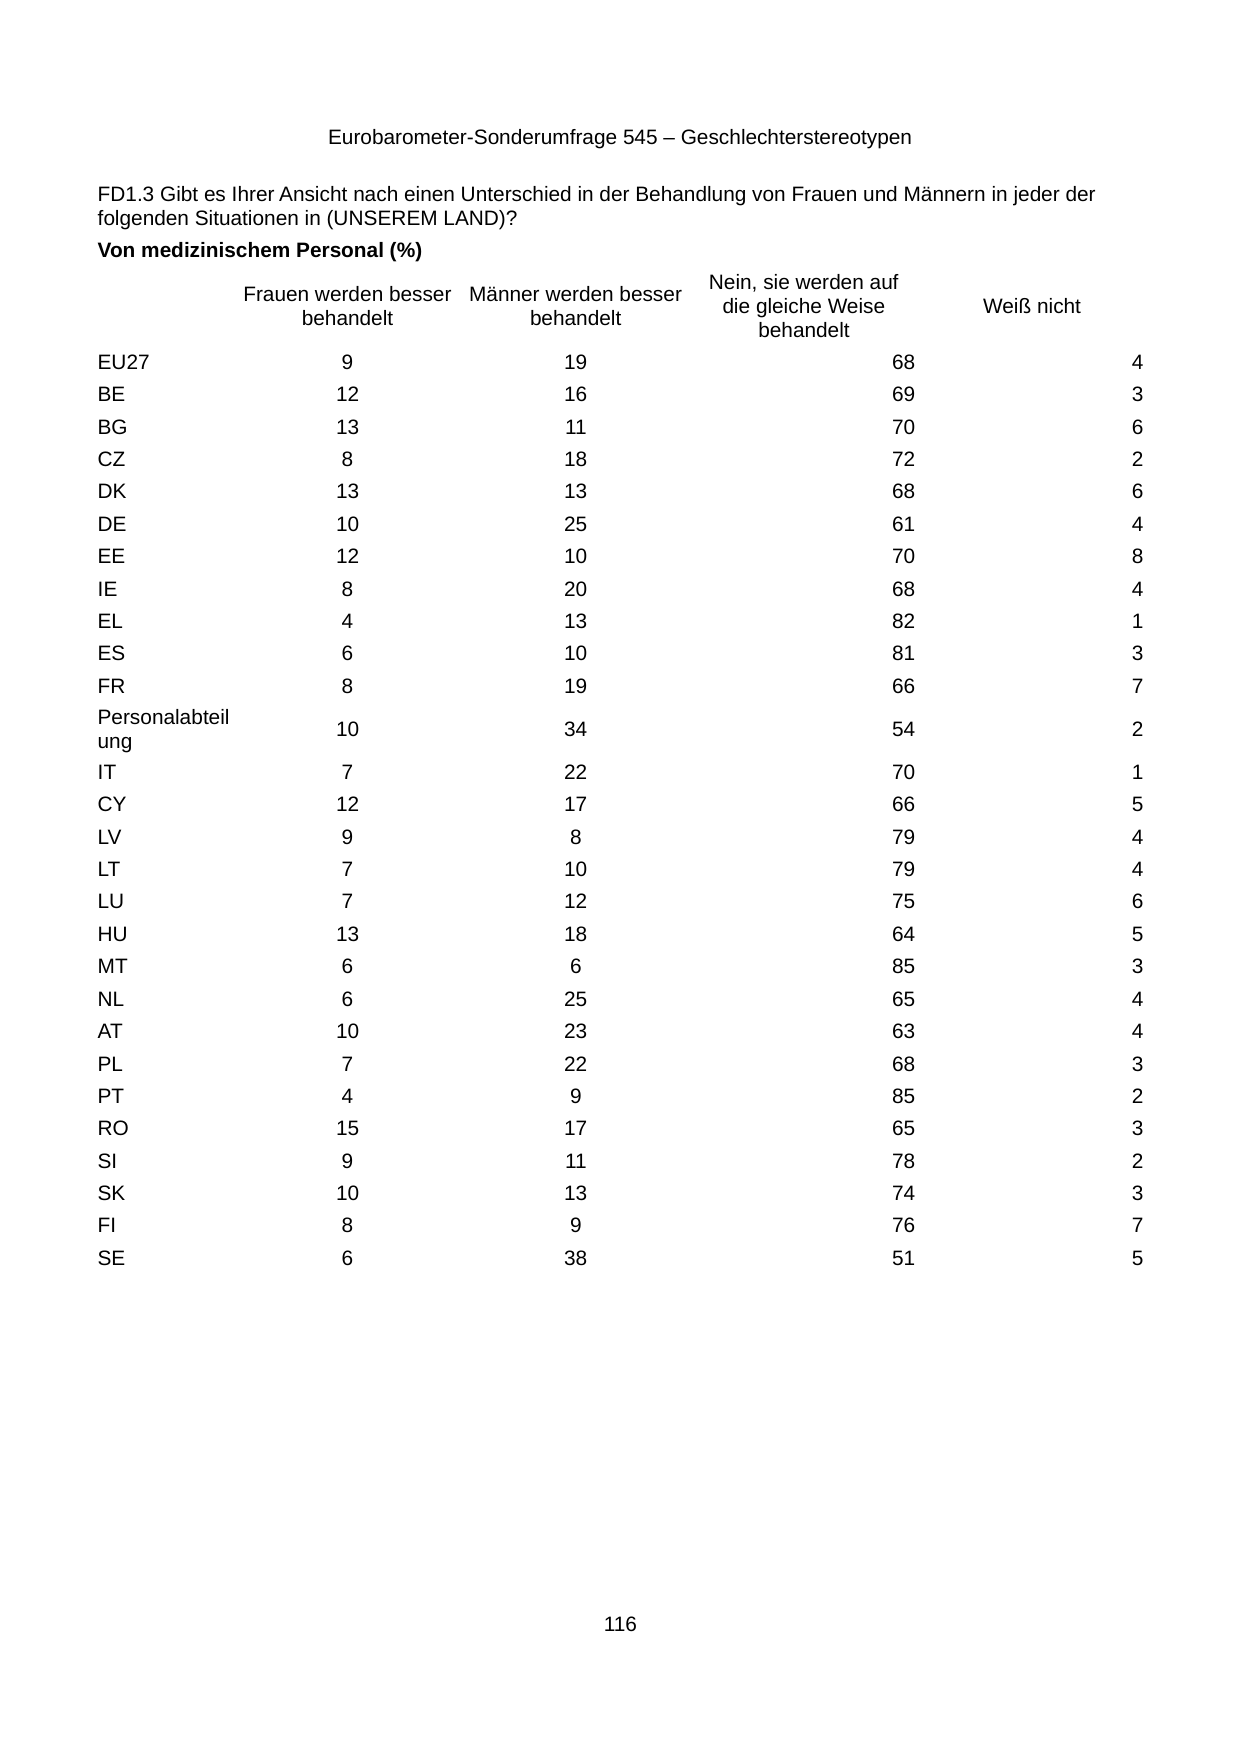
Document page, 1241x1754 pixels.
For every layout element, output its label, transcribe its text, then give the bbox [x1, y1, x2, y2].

table_cell 2 [918, 1144, 1146, 1177]
table_cell 3 [918, 1177, 1146, 1209]
table_cell ES [95, 637, 233, 669]
table_cell 54 [690, 702, 918, 756]
table_cell 22 [461, 756, 689, 788]
table_cell 4 [918, 572, 1146, 605]
table_cell 85 [690, 950, 918, 982]
table_cell Nein, sie werden auf die gleiche Weise behandelt [690, 266, 918, 346]
table_cell LT [95, 853, 233, 885]
table_cell 8 [461, 820, 689, 853]
table_cell 10 [233, 702, 461, 756]
table_cell 10 [461, 853, 689, 885]
table_cell Weiß nicht [918, 266, 1146, 346]
table_cell 8 [233, 670, 461, 702]
table_cell CZ [95, 443, 233, 475]
table_cell 4 [918, 508, 1146, 540]
table_cell 16 [461, 378, 689, 410]
table_cell 10 [461, 540, 689, 572]
table_cell Personalabteilung [95, 702, 233, 756]
table_cell 66 [690, 670, 918, 702]
table_cell 11 [461, 1144, 689, 1177]
table_cell 61 [690, 508, 918, 540]
table_cell 20 [461, 572, 689, 605]
table_cell IE [95, 572, 233, 605]
table_cell RO [95, 1112, 233, 1144]
table_cell 68 [690, 346, 918, 378]
table_cell 12 [461, 885, 689, 918]
table_cell 23 [461, 1015, 689, 1047]
table_cell 68 [690, 1047, 918, 1079]
table_cell 25 [461, 508, 689, 540]
table_cell 6 [233, 983, 461, 1015]
table_cell 7 [233, 885, 461, 918]
table_cell 4 [918, 1015, 1146, 1047]
table_cell 10 [461, 637, 689, 669]
table_cell 10 [233, 1177, 461, 1209]
table_cell 17 [461, 1112, 689, 1144]
table_cell 5 [918, 1242, 1146, 1274]
table_cell 70 [690, 540, 918, 572]
table_cell 18 [461, 443, 689, 475]
table_cell 22 [461, 1047, 689, 1079]
table_cell BE [95, 378, 233, 410]
table_cell EL [95, 605, 233, 637]
table_cell 79 [690, 853, 918, 885]
table_cell 13 [461, 475, 689, 507]
table_cell SI [95, 1144, 233, 1177]
table_cell 13 [233, 475, 461, 507]
table_cell 68 [690, 475, 918, 507]
table_cell Frauen werden besser behandelt [233, 266, 461, 346]
table_cell MT [95, 950, 233, 982]
table_cell 6 [918, 885, 1146, 918]
table_cell 6 [918, 475, 1146, 507]
table_cell CY [95, 788, 233, 820]
table_cell 70 [690, 410, 918, 443]
table_cell 63 [690, 1015, 918, 1047]
table_cell Von medizinischem Personal (%) [95, 234, 1146, 266]
table_cell 13 [233, 918, 461, 950]
table_cell 3 [918, 1112, 1146, 1144]
table_cell 3 [918, 950, 1146, 982]
table_cell 9 [233, 820, 461, 853]
table_cell IT [95, 756, 233, 788]
table_cell 6 [233, 950, 461, 982]
table_cell 25 [461, 983, 689, 1015]
table_cell 51 [690, 1242, 918, 1274]
table_cell 3 [918, 378, 1146, 410]
table_cell 79 [690, 820, 918, 853]
table_cell 8 [918, 540, 1146, 572]
table_cell 1 [918, 605, 1146, 637]
table_cell 19 [461, 670, 689, 702]
table_cell 7 [233, 1047, 461, 1079]
table_cell NL [95, 983, 233, 1015]
table_cell 4 [918, 820, 1146, 853]
table_cell 7 [233, 756, 461, 788]
table_cell DK [95, 475, 233, 507]
table_cell SK [95, 1177, 233, 1209]
table_cell 9 [233, 1144, 461, 1177]
table_cell 65 [690, 1112, 918, 1144]
table_cell 6 [918, 410, 1146, 443]
table_cell 2 [918, 702, 1146, 756]
table_cell 75 [690, 885, 918, 918]
table_cell 7 [918, 1209, 1146, 1242]
table_cell 4 [918, 983, 1146, 1015]
table_cell AT [95, 1015, 233, 1047]
table_cell 9 [233, 346, 461, 378]
table_cell 4 [918, 853, 1146, 885]
table_cell 78 [690, 1144, 918, 1177]
table_cell [95, 266, 233, 346]
table_cell 64 [690, 918, 918, 950]
table_cell 76 [690, 1209, 918, 1242]
table_cell EU27 [95, 346, 233, 378]
table_cell 65 [690, 983, 918, 1015]
table_cell 66 [690, 788, 918, 820]
table_cell 2 [918, 443, 1146, 475]
table_cell 5 [918, 788, 1146, 820]
table_cell 8 [233, 572, 461, 605]
table_cell 10 [233, 508, 461, 540]
table_cell 34 [461, 702, 689, 756]
table_cell 4 [233, 1080, 461, 1112]
table_cell 5 [918, 918, 1146, 950]
table_cell HU [95, 918, 233, 950]
table_cell 12 [233, 378, 461, 410]
table_cell 6 [233, 637, 461, 669]
table_cell 38 [461, 1242, 689, 1274]
table_cell 3 [918, 1047, 1146, 1079]
table_cell 10 [233, 1015, 461, 1047]
table_cell LV [95, 820, 233, 853]
table_cell 4 [233, 605, 461, 637]
table_cell PL [95, 1047, 233, 1079]
table_cell 12 [233, 540, 461, 572]
table_cell 72 [690, 443, 918, 475]
table_cell 7 [233, 853, 461, 885]
table_cell 13 [233, 410, 461, 443]
table_cell 18 [461, 918, 689, 950]
table_cell 15 [233, 1112, 461, 1144]
table_cell 3 [918, 637, 1146, 669]
table_cell SE [95, 1242, 233, 1274]
table_cell 9 [461, 1080, 689, 1112]
table_cell 13 [461, 1177, 689, 1209]
table_cell Männer werden besser behandelt [461, 266, 689, 346]
table_cell FR [95, 670, 233, 702]
table_cell 11 [461, 410, 689, 443]
table_cell 8 [233, 1209, 461, 1242]
table_cell LU [95, 885, 233, 918]
table_cell 70 [690, 756, 918, 788]
table_cell EE [95, 540, 233, 572]
table_cell 9 [461, 1209, 689, 1242]
table_cell 7 [918, 670, 1146, 702]
table_cell 4 [918, 346, 1146, 378]
table_cell 6 [461, 950, 689, 982]
table_cell 74 [690, 1177, 918, 1209]
table_cell 68 [690, 572, 918, 605]
table_cell 1 [918, 756, 1146, 788]
table_cell 82 [690, 605, 918, 637]
table_cell PT [95, 1080, 233, 1112]
table_cell 13 [461, 605, 689, 637]
table_cell 17 [461, 788, 689, 820]
table_cell 8 [233, 443, 461, 475]
table_cell 69 [690, 378, 918, 410]
table_cell 12 [233, 788, 461, 820]
table_cell 85 [690, 1080, 918, 1112]
table_header FD1.3 Gibt es Ihrer Ansicht nach einen Unterschied in der Behandlung von Frauen und Männern in jeder der folgenden Situationen in (UNSEREM LAND)? [95, 178, 1146, 234]
table_cell BG [95, 410, 233, 443]
table_cell FI [95, 1209, 233, 1242]
table_cell 2 [918, 1080, 1146, 1112]
table_cell 81 [690, 637, 918, 669]
table_cell 6 [233, 1242, 461, 1274]
table_cell DE [95, 508, 233, 540]
table_cell 19 [461, 346, 689, 378]
